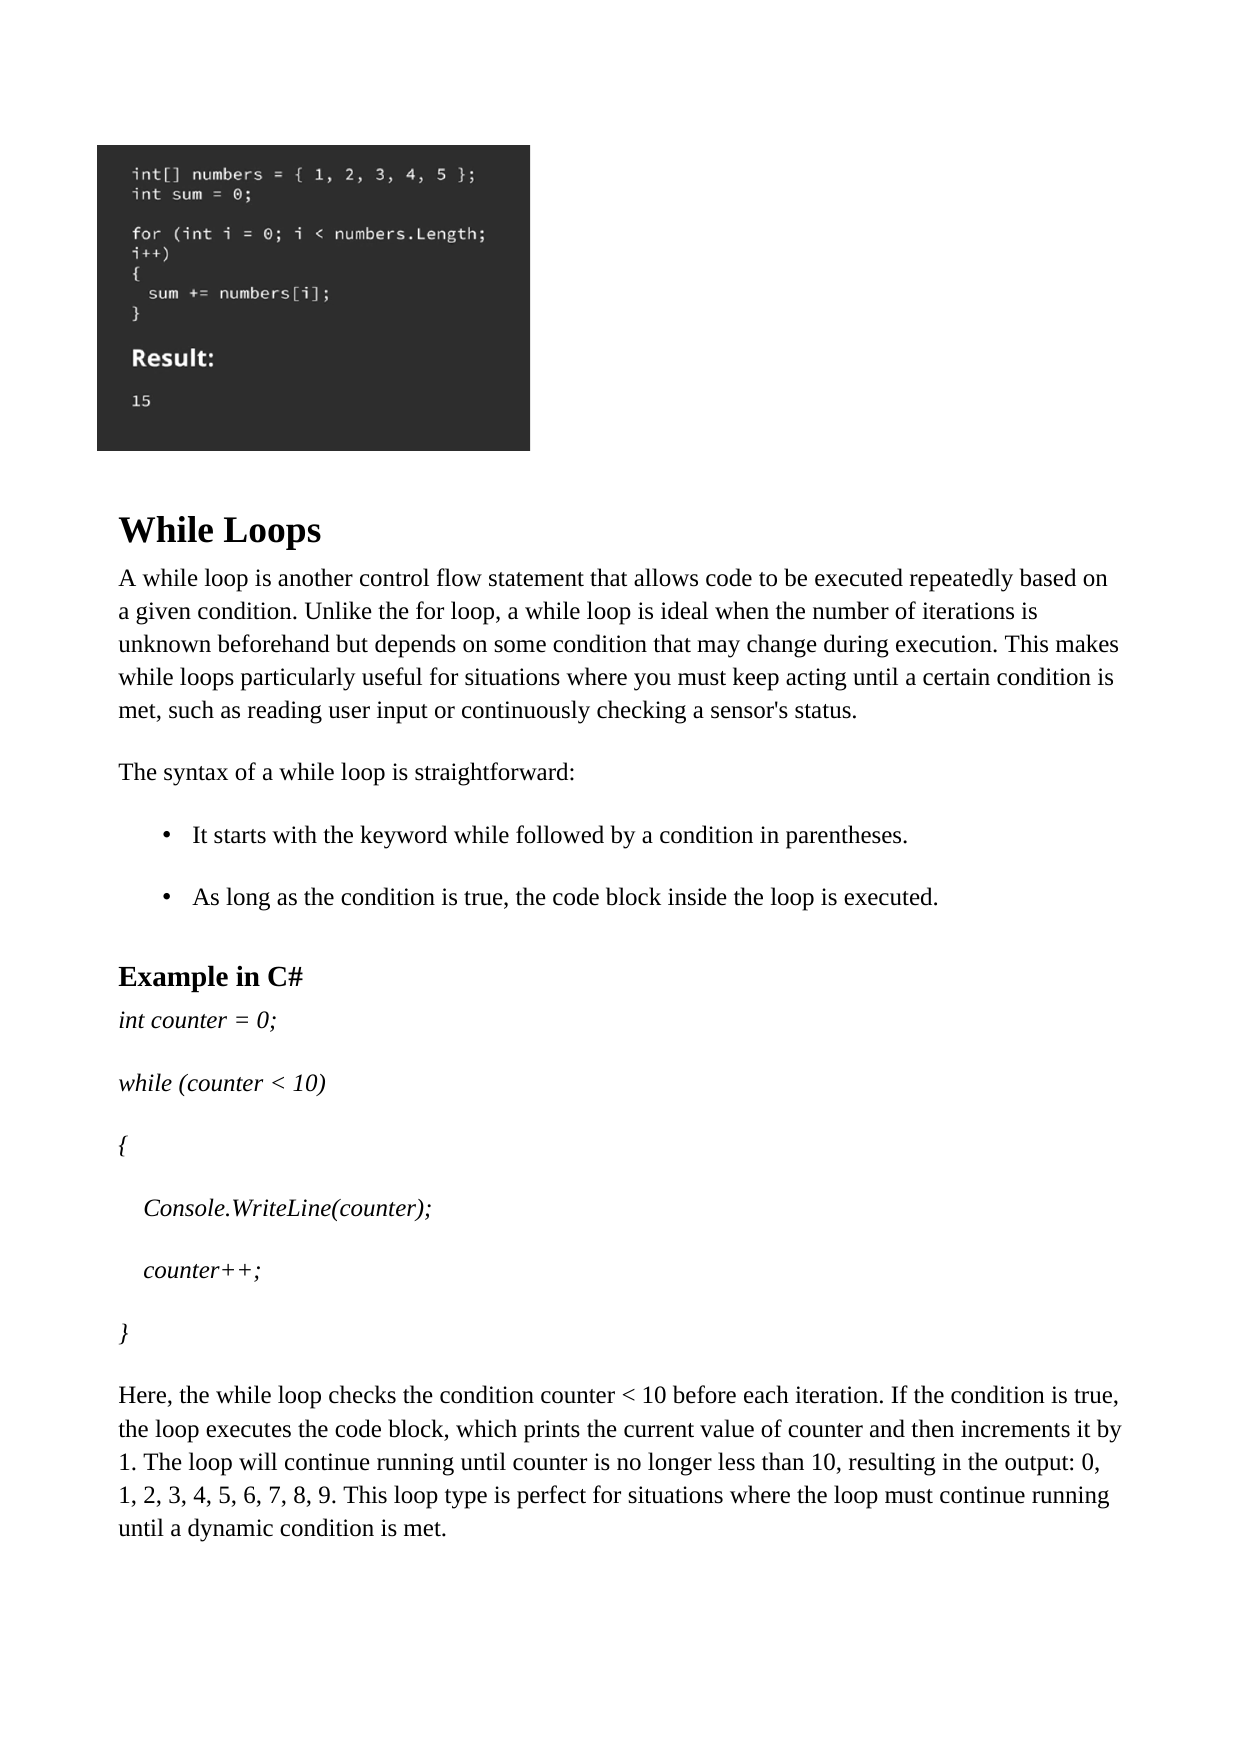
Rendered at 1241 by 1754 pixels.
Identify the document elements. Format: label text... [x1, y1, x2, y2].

text counter++; [118, 1256, 1122, 1284]
subtitle Example in C# [118, 959, 1122, 993]
list As long as the condition is true, the code block inside the loop is executed. [162, 882, 1122, 911]
text A while loop is another control flow statement that allows code to be executed repeatedly based on a given condition. Unlike the for loop, a while loop is ideal when the number of iterations is unknown beforehand but depends on some condition that may change during execution. This makes while loops particularly useful for situations where you must keep acting until a certain condition is met, such as reading user input or continuously checking a sensor's status. [118, 563, 1122, 724]
text The syntax of a while loop is straightforward: [118, 757, 1122, 786]
text int counter = 0; [118, 1006, 1122, 1034]
text } [118, 1318, 1122, 1347]
subtitle While Loops [118, 507, 1122, 550]
text while (counter < 10) [118, 1068, 1122, 1097]
text Here, the while loop checks the condition counter < 10 before each iteration. If the condition is true, the loop executes the code block, which prints the current value of counter and then increments it by 1. The loop will continue running until counter is no longer less than 10, resulting in the output: 0, 1, 2, 3, 4, 5, 6, 7, 8, 9. This loop type is perfect for situations where the loop must continue running until a dynamic condition is met. [118, 1381, 1122, 1541]
list It starts with the keyword while followed by a condition in parentheses. [162, 820, 1122, 849]
text Console.WriteLine(counter); [118, 1193, 1122, 1222]
text { [118, 1131, 1122, 1159]
picture [97, 145, 530, 451]
